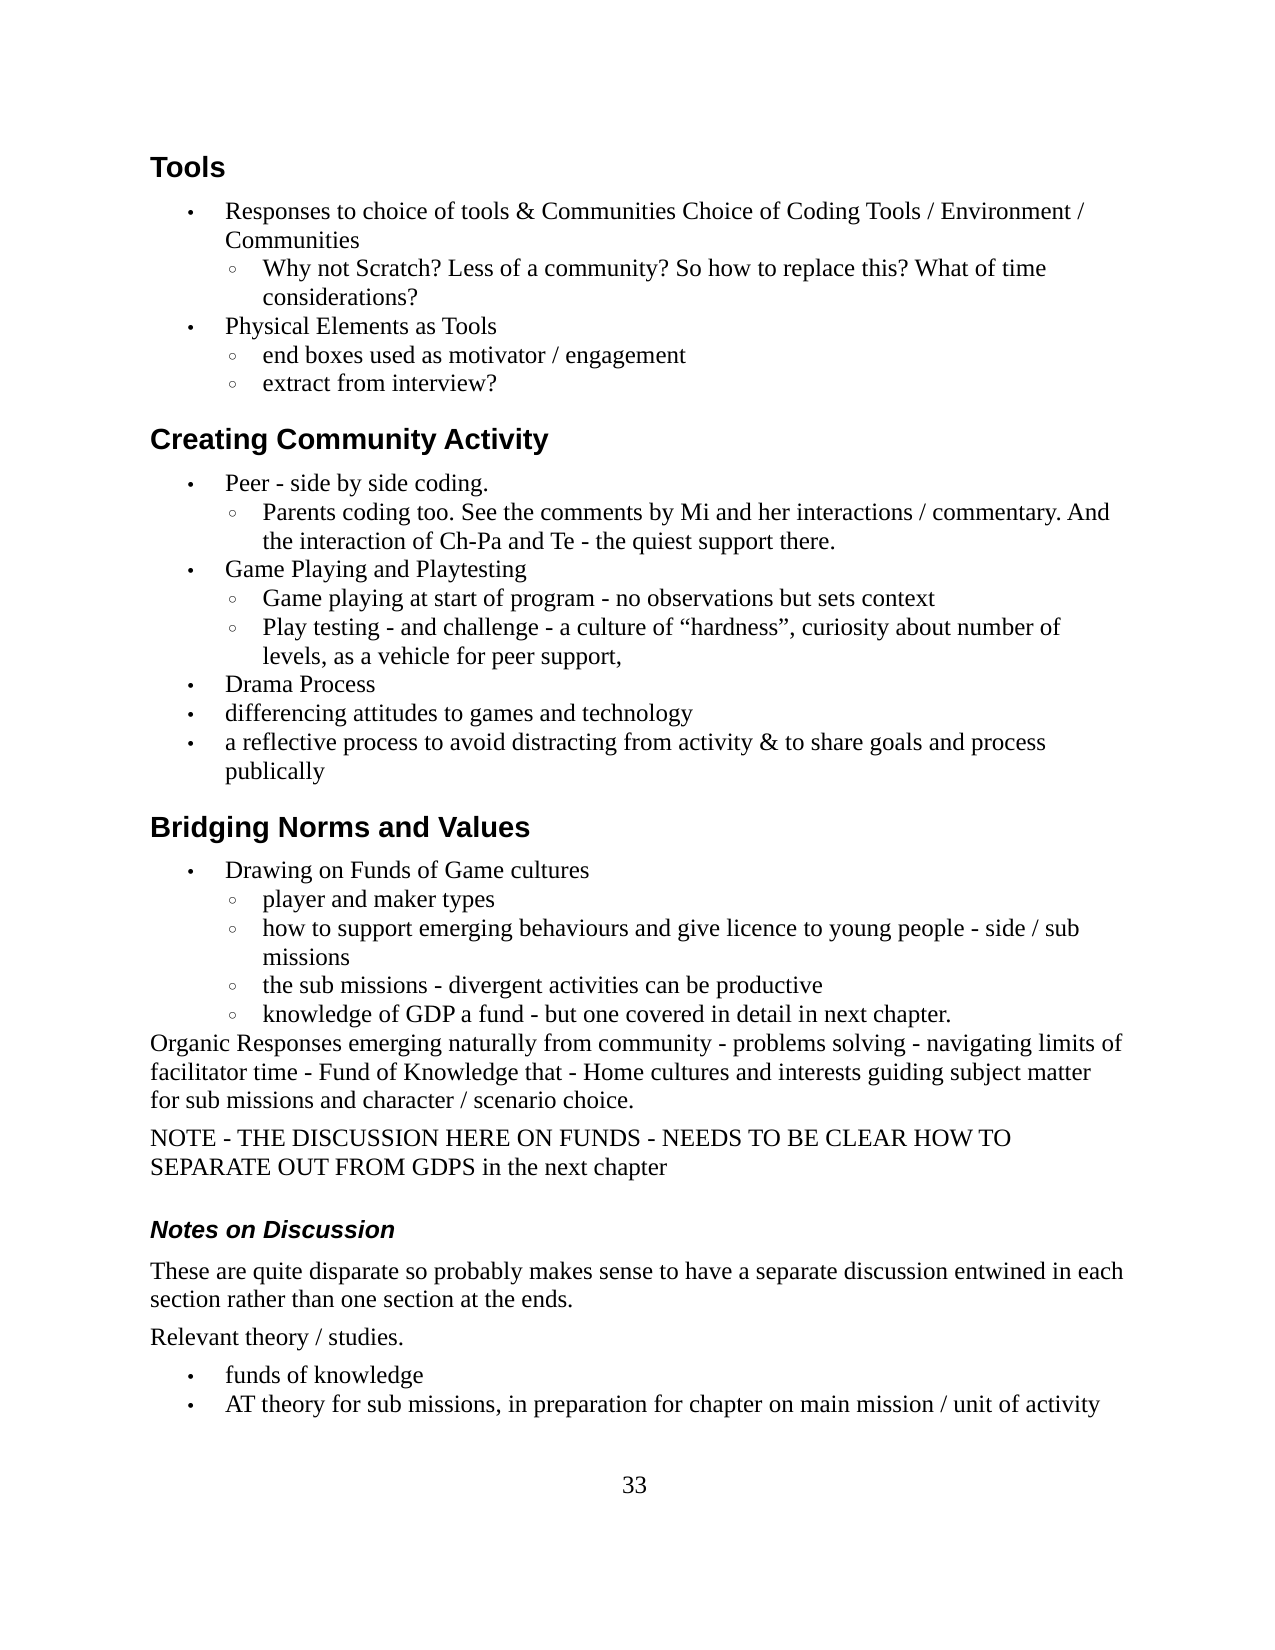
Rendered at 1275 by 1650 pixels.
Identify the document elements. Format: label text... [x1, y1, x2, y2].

list extract from interview? [225, 368, 1125, 397]
list end boxes used as motivator / engagement [225, 340, 1125, 368]
list knowledge of GDP a fund - but one covered in detail in next chapter. [225, 999, 1125, 1028]
list Responses to choice of tools & Communities Choice of Coding Tools / Environment / Communities [187, 196, 1125, 253]
subtitle Tools [150, 150, 1125, 183]
text These are quite disparate so probably makes sense to have a separate discussion entwined in each section rather than one section at the ends. [150, 1256, 1125, 1313]
list Physical Elements as Tools [187, 311, 1125, 340]
subtitle Bridging Norms and Values [150, 809, 1125, 843]
list Game Playing and Playtesting [187, 554, 1125, 583]
list a reflective process to avoid distracting from activity & to share goals and process publically [187, 727, 1125, 784]
subtitle Creating Community Activity [150, 422, 1125, 456]
list the sub missions - divergent activities can be productive [225, 971, 1125, 999]
text Organic Responses emerging naturally from community - problems solving - navigating limits of facilitator time - Fund of Knowledge that - Home cultures and interests guiding subject matter for sub missions and character / scenario choice. [150, 1028, 1125, 1114]
list differencing attitudes to games and technology [187, 698, 1125, 727]
list Parents coding too. See the comments by Mi and her interactions / commentary. And the interaction of Ch-Pa and Te - the quiest support there. [225, 497, 1125, 554]
list Play testing - and challenge - a culture of “hardness”, curiosity about number of levels, as a vehicle for peer support, [225, 612, 1125, 669]
list AT theory for sub missions, in preparation for chapter on main mission / unit of activity [187, 1389, 1125, 1417]
list Drama Process [187, 669, 1125, 698]
list Why not Scratch? Less of a community? So how to replace this? What of time considerations? [225, 253, 1125, 311]
list Drawing on Funds of Game cultures [187, 856, 1125, 884]
text Relevant theory / studies. [150, 1322, 1125, 1351]
subtitle Notes on Discussion [150, 1215, 1125, 1243]
list Game playing at start of program - no observations but sets context [225, 583, 1125, 612]
list funds of knowledge [187, 1360, 1125, 1389]
list Peer - side by side coding. [187, 468, 1125, 497]
list player and maker types [225, 884, 1125, 913]
list how to support emerging behaviours and give licence to young people - side / sub missions [225, 913, 1125, 971]
text NOTE - THE DISCUSSION HERE ON FUNDS - NEEDS TO BE CLEAR HOW TO SEPARATE OUT FROM GDPS in the next chapter [150, 1123, 1125, 1181]
